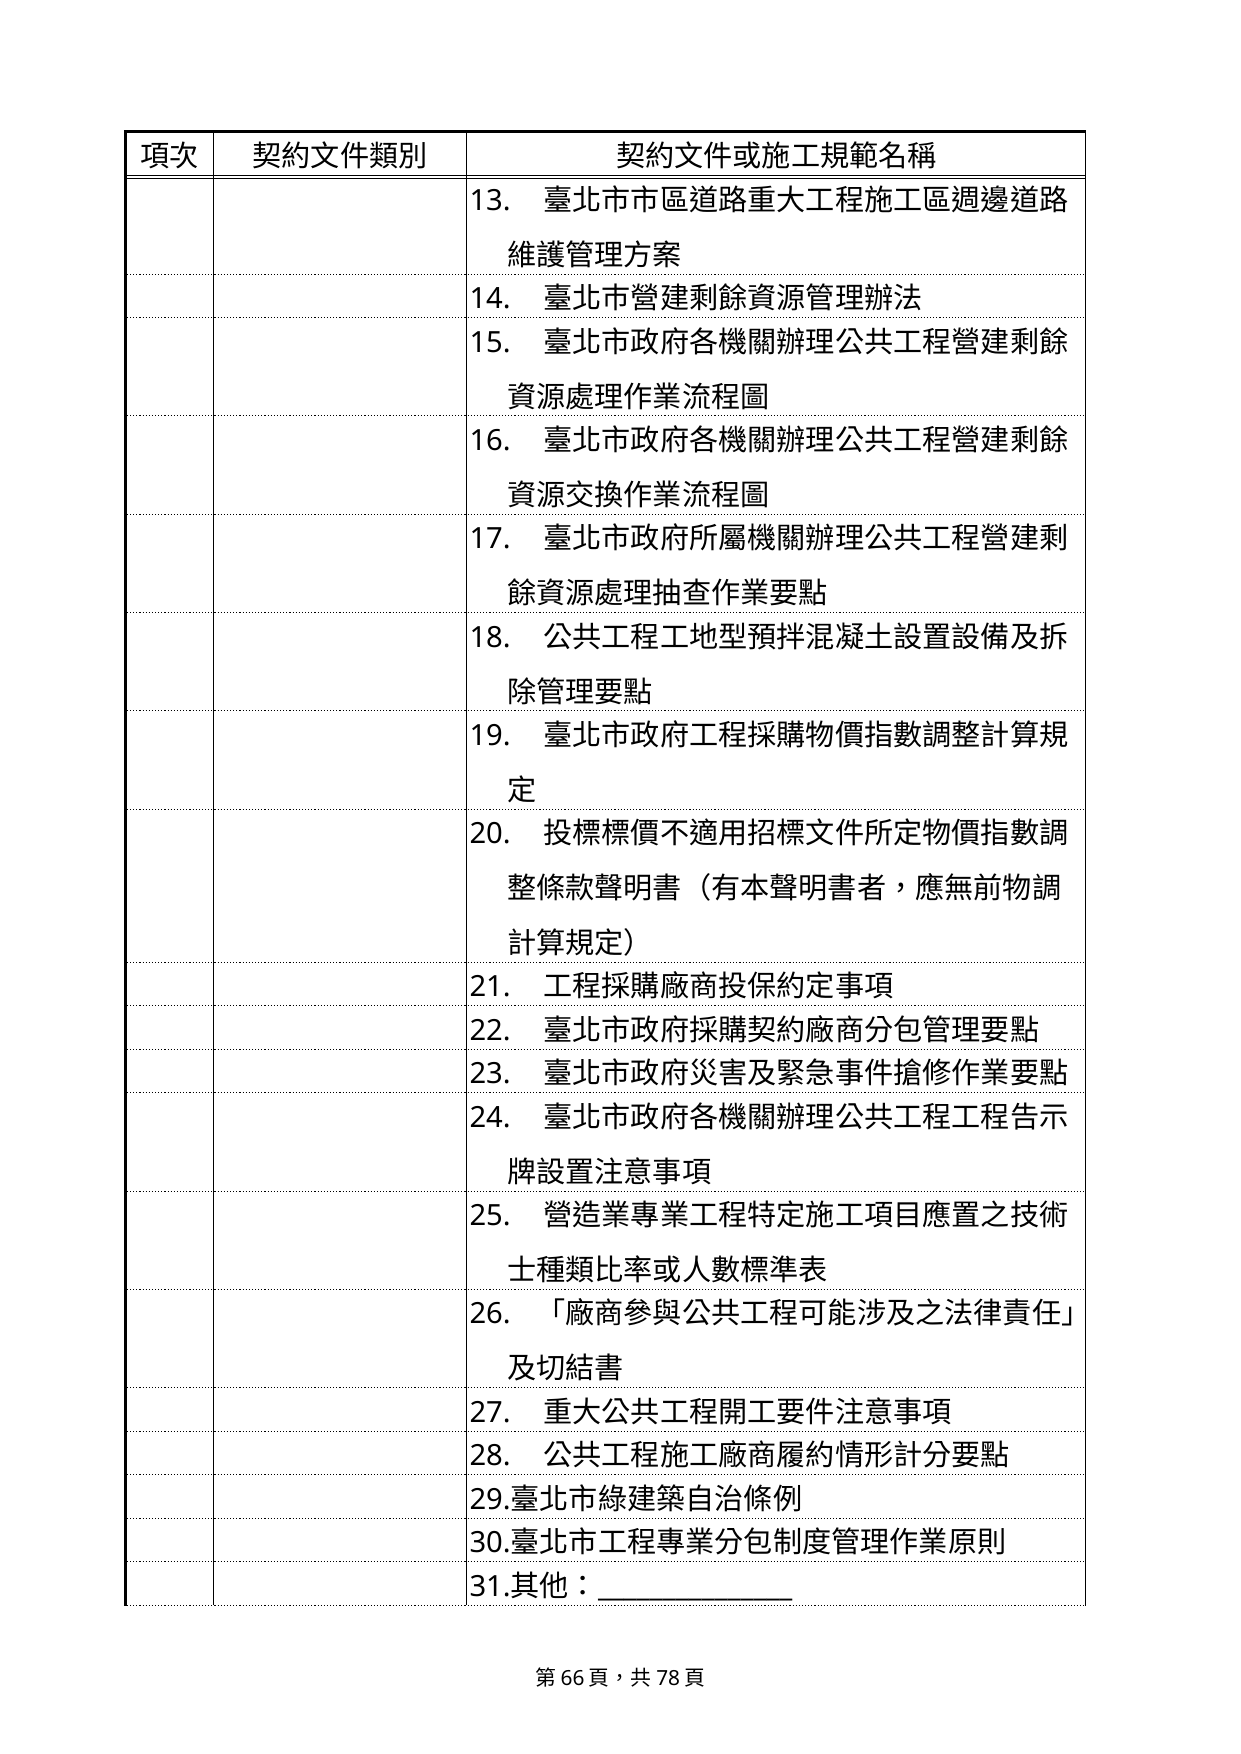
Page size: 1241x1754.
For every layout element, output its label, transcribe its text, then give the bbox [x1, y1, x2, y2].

table_cell [214, 415, 466, 514]
table_cell [214, 179, 466, 274]
table_cell [214, 1005, 466, 1049]
table_cell [214, 710, 466, 809]
table_cell [127, 1005, 213, 1049]
table_cell [127, 612, 213, 710]
table_cell 投標標價不適用招標文件所定物價指數調整條款聲明書（有本聲明書者，應無前物調計算規定） [467, 809, 1085, 962]
table_cell [214, 809, 466, 962]
table_cell [127, 1431, 213, 1474]
table_cell 「廠商參與公共工程可能涉及之法律責任」及切結書 [467, 1289, 1085, 1387]
table_cell 工程採購廠商投保約定事項 [467, 962, 1085, 1005]
table_cell [214, 1518, 466, 1561]
table_cell 公共工程施工廠商履約情形計分要點 [467, 1431, 1085, 1474]
table_cell [127, 1474, 213, 1518]
table_cell 臺北市政府各機關辦理公共工程工程告示牌設置注意事項 [467, 1092, 1085, 1191]
table_cell 臺北市政府災害及緊急事件搶修作業要點 [467, 1049, 1085, 1092]
table_cell [214, 1474, 466, 1518]
table_cell [127, 710, 213, 809]
table_cell [127, 809, 213, 962]
table_cell [127, 1049, 213, 1092]
table_cell [214, 962, 466, 1005]
table_cell [127, 962, 213, 1005]
table_cell [127, 317, 213, 415]
table_cell [127, 514, 213, 612]
table_cell 臺北市政府各機關辦理公共工程營建剩餘資源交換作業流程圖 [467, 415, 1085, 514]
table_cell [127, 1191, 213, 1289]
table_cell 臺北市政府所屬機關辦理公共工程營建剩餘資源處理抽查作業要點 [467, 514, 1085, 612]
table_cell [214, 1092, 466, 1191]
table_cell [127, 415, 213, 514]
table_cell 臺北市政府採購契約廠商分包管理要點 [467, 1005, 1085, 1049]
table_cell [214, 274, 466, 317]
table_cell 30.臺北市工程專業分包制度管理作業原則 [467, 1518, 1085, 1561]
table_cell 營造業專業工程特定施工項目應置之技術士種類比率或人數標準表 [467, 1191, 1085, 1289]
table_cell [214, 1049, 466, 1092]
table_cell 臺北市政府工程採購物價指數調整計算規定 [467, 710, 1085, 809]
table_cell [127, 1518, 213, 1561]
table_cell [214, 612, 466, 710]
table_cell [127, 274, 213, 317]
table_cell 臺北市市區道路重大工程施工區週邊道路維護管理方案 [467, 179, 1085, 274]
table_cell [127, 1561, 213, 1604]
table_cell [214, 317, 466, 415]
table_cell 臺北市政府各機關辦理公共工程營建剩餘資源處理作業流程圖 [467, 317, 1085, 415]
table_header 契約文件類別 [214, 133, 466, 175]
table_cell [214, 1387, 466, 1431]
table_cell 重大公共工程開工要件注意事項 [467, 1387, 1085, 1431]
table_cell [214, 1561, 466, 1604]
table_cell 29.臺北市綠建築自治條例 [467, 1474, 1085, 1518]
table_cell [127, 1387, 213, 1431]
table_header 項次 [127, 133, 213, 175]
table_cell [127, 1289, 213, 1387]
table_cell [127, 1092, 213, 1191]
table_cell [127, 179, 213, 274]
table_cell [214, 1431, 466, 1474]
table_cell 31.其他：_______________ [467, 1561, 1085, 1604]
table_cell [214, 1191, 466, 1289]
table_cell 臺北巿營建剩餘資源管理辦法 [467, 274, 1085, 317]
table_cell 公共工程工地型預拌混凝土設置設備及拆除管理要點 [467, 612, 1085, 710]
table_header 契約文件或施工規範名稱 [467, 133, 1085, 175]
table_cell [214, 1289, 466, 1387]
table_cell [214, 514, 466, 612]
